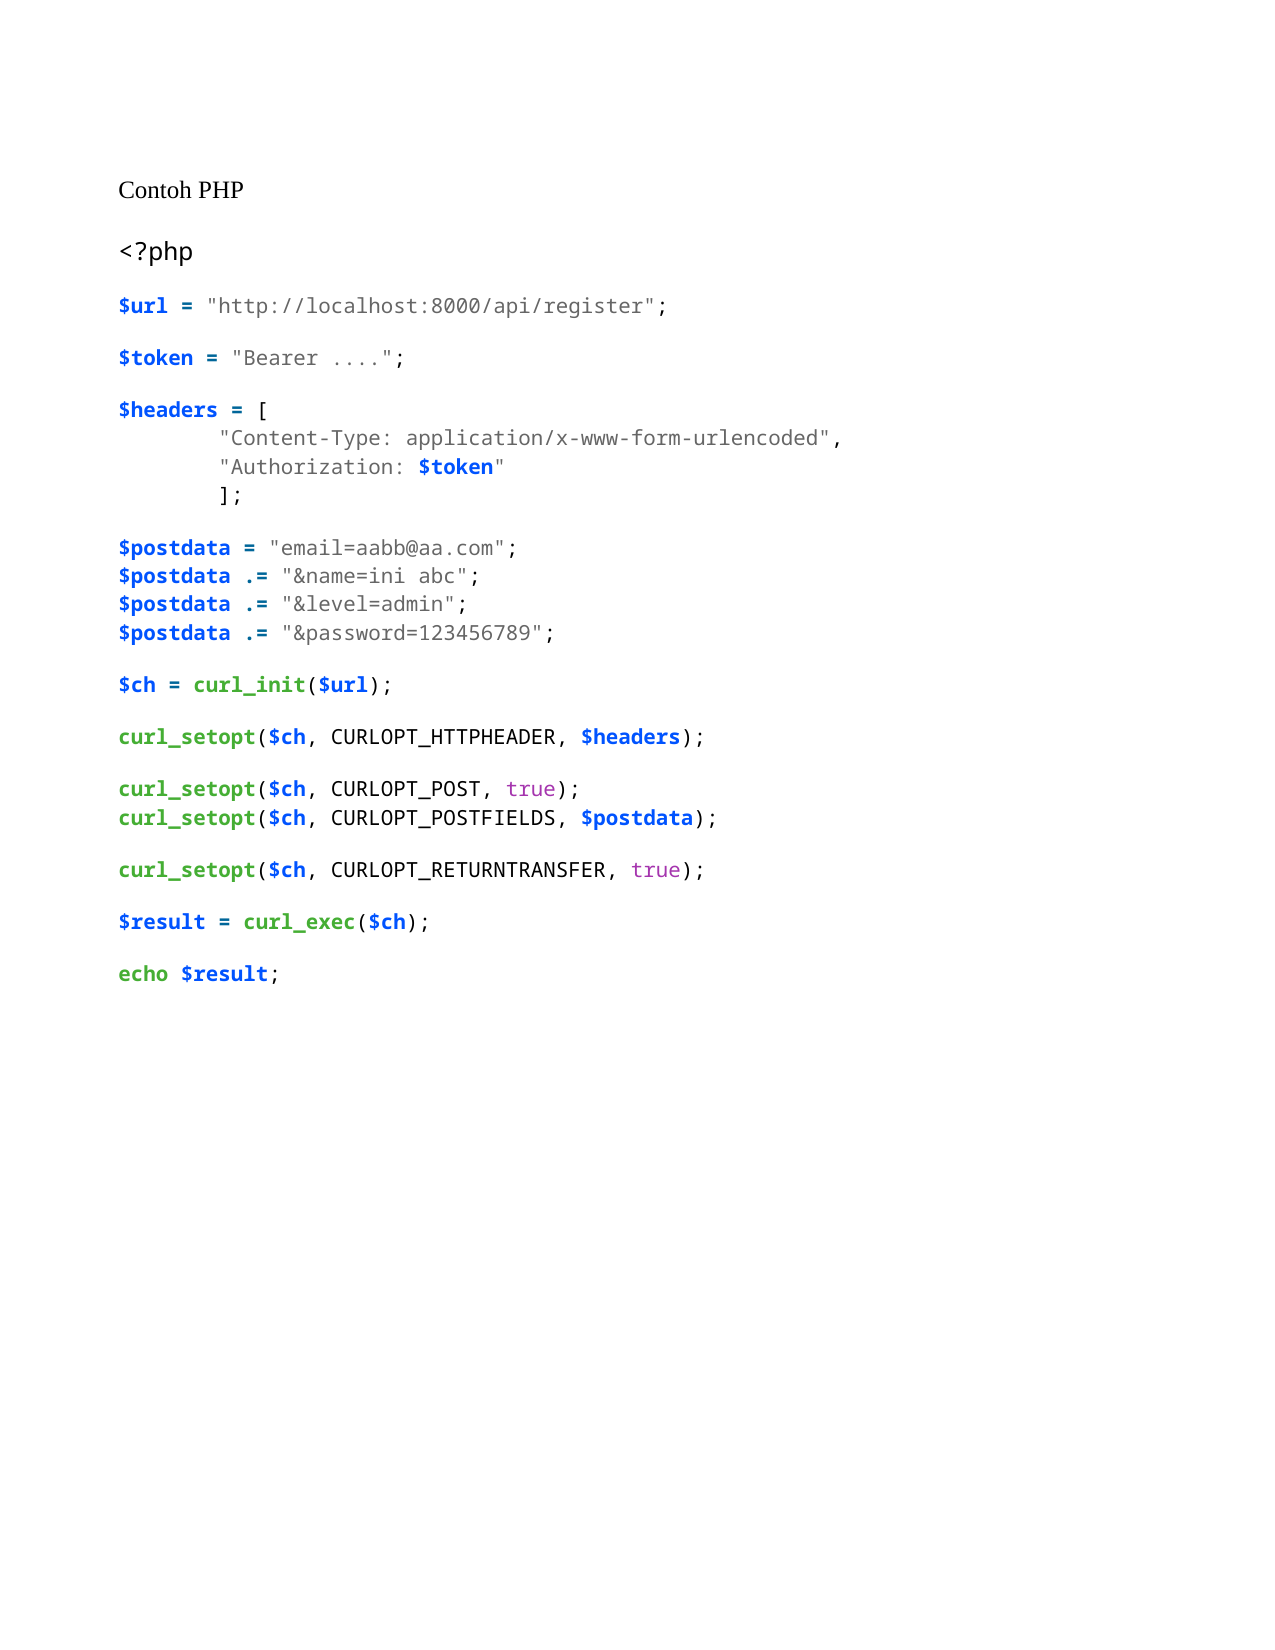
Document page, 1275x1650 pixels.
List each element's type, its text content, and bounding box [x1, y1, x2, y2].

text $token = "Bearer ...."; [118, 343, 1157, 371]
text "Authorization: $token" [118, 452, 1157, 481]
text $postdata .= "&level=admin"; [118, 589, 1157, 618]
text curl_setopt($ch, CURLOPT_HTTPHEADER, $headers); [118, 722, 1157, 751]
text <?php [118, 233, 1157, 267]
text curl_setopt($ch, CURLOPT_POST, true); [118, 774, 1157, 803]
text Contoh PHP [118, 176, 1157, 204]
text $postdata = "email=aabb@aa.com"; [118, 533, 1157, 561]
text $postdata .= "&password=123456789"; [118, 618, 1157, 646]
text "Content-Type: application/x-www-form-urlencoded", [118, 423, 1157, 452]
text $result = curl_exec($ch); [118, 907, 1157, 935]
text curl_setopt($ch, CURLOPT_POSTFIELDS, $postdata); [118, 803, 1157, 831]
text $postdata .= "&name=ini abc"; [118, 561, 1157, 589]
text ]; [118, 481, 1157, 509]
text echo $result; [118, 959, 1157, 987]
text curl_setopt($ch, CURLOPT_RETURNTRANSFER, true); [118, 855, 1157, 883]
text $headers = [ [118, 395, 1157, 423]
text $ch = curl_init($url); [118, 670, 1157, 698]
text $url = "http://localhost:8000/api/register"; [118, 291, 1157, 319]
